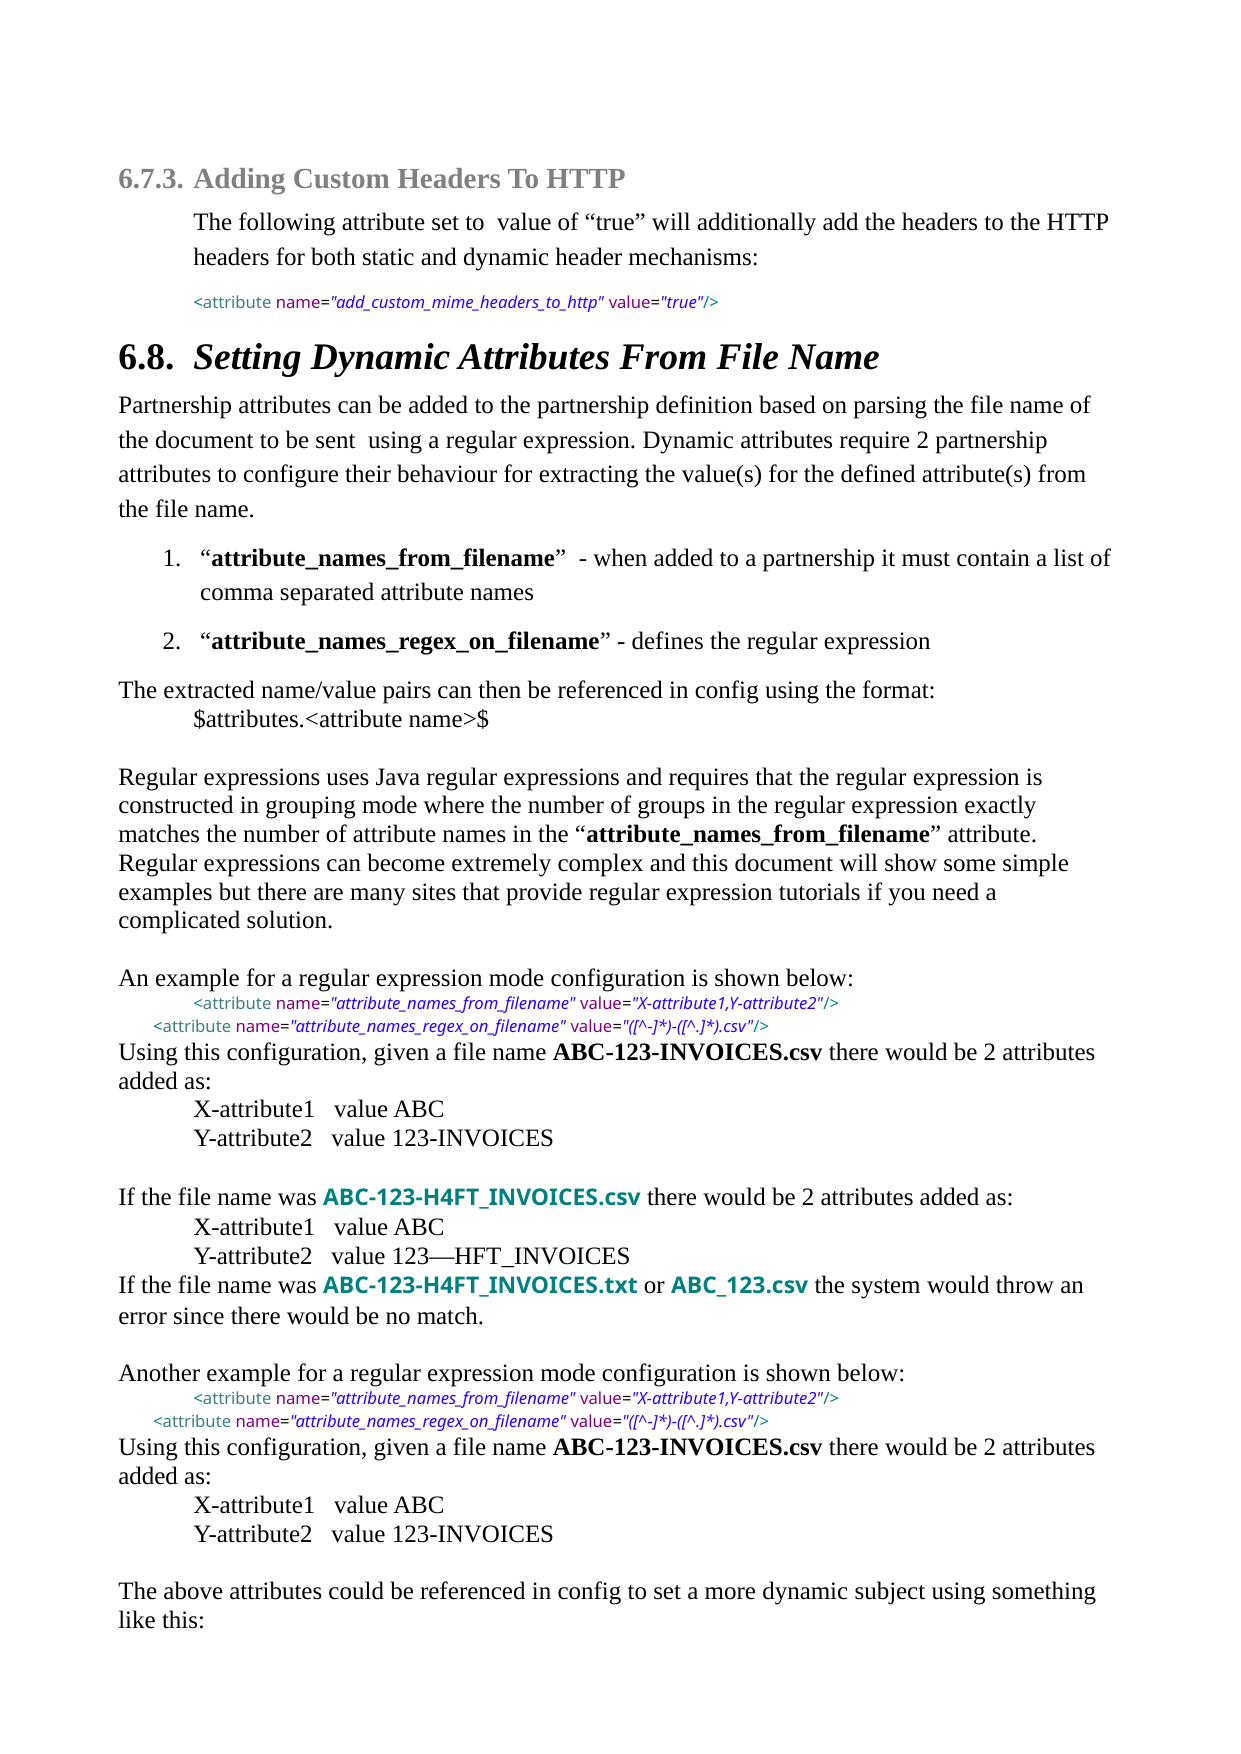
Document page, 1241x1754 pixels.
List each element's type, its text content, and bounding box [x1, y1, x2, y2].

text X-attribute1 value ABC Y-attribute2 value 123-INVOICES [193, 1490, 1122, 1547]
text If the file name was ABC-123-H4FT_INVOICES.csv there would be 2 attributes added as: [118, 1181, 1122, 1212]
text The extracted name/value pairs can then be referenced in config using the format: [118, 675, 1122, 704]
text Using this configuration, given a file name ABC-123-INVOICES.csv there would be 2 attributes added as: [118, 1037, 1122, 1094]
subtitle Setting Dynamic Attributes From File Name [118, 334, 1122, 378]
text Using this configuration, given a file name ABC-123-INVOICES.csv there would be 2 attributes added as: [118, 1432, 1122, 1490]
text Regular expressions uses Java regular expressions and requires that the regular expression is constructed in grouping mode where the number of groups in the regular expression exactly matches the number of attribute names in the “attribute_names_from_filename” attribute. Regular expressions can become extremely complex and this document will show some simple examples but there are many sites that provide regular expression tutorials if you need a complicated solution. [118, 762, 1122, 934]
text <attribute name="attribute_names_regex_on_filename" value="([^-]*)-([^.]*).csv"/> [118, 1014, 1122, 1037]
text Partnership attributes can be added to the partnership definition based on parsing the file name of the document to be sent using a regular expression. Dynamic attributes require 2 partnership attributes to configure their behaviour for extracting the value(s) for the defined attribute(s) from the file name. [118, 390, 1122, 522]
text The following attribute set to value of “true” will additionally add the headers to the HTTP headers for both static and dynamic header mechanisms: [193, 207, 1122, 271]
text X-attribute1 value ABC Y-attribute2 value 123-INVOICES [193, 1094, 1122, 1152]
text <attribute name="attribute_names_regex_on_filename" value="([^-]*)-([^.]*).csv"/> [118, 1410, 1122, 1432]
text X-attribute1 value ABC Y-attribute2 value 123—HFT_INVOICES [193, 1212, 1122, 1269]
subtitle Adding Custom Headers To HTTP [118, 161, 1122, 195]
list “attribute_names_from_filename” - when added to a partnership it must contain a list of comma separated attribute names [162, 543, 1122, 606]
text <attribute name="add_custom_mime_headers_to_http" value="true"/> [193, 291, 1122, 314]
text Another example for a regular expression mode configuration is shown below: [118, 1358, 1122, 1387]
text <attribute name="attribute_names_from_filename" value="X-attribute1,Y-attribute2"/> [193, 1387, 1122, 1410]
text The above attributes could be referenced in config to set a more dynamic subject using something like this: [118, 1576, 1122, 1634]
text <attribute name="attribute_names_from_filename" value="X-attribute1,Y-attribute2"/> [193, 992, 1122, 1014]
text An example for a regular expression mode configuration is shown below: [118, 963, 1122, 992]
text If the file name was ABC-123-H4FT_INVOICES.txt or ABC_123.csv the system would throw an error since there would be no match. [118, 1269, 1122, 1329]
list “attribute_names_regex_on_filename” - defines the regular expression [162, 626, 1122, 655]
text $attributes.<attribute name>$ [193, 704, 1122, 733]
